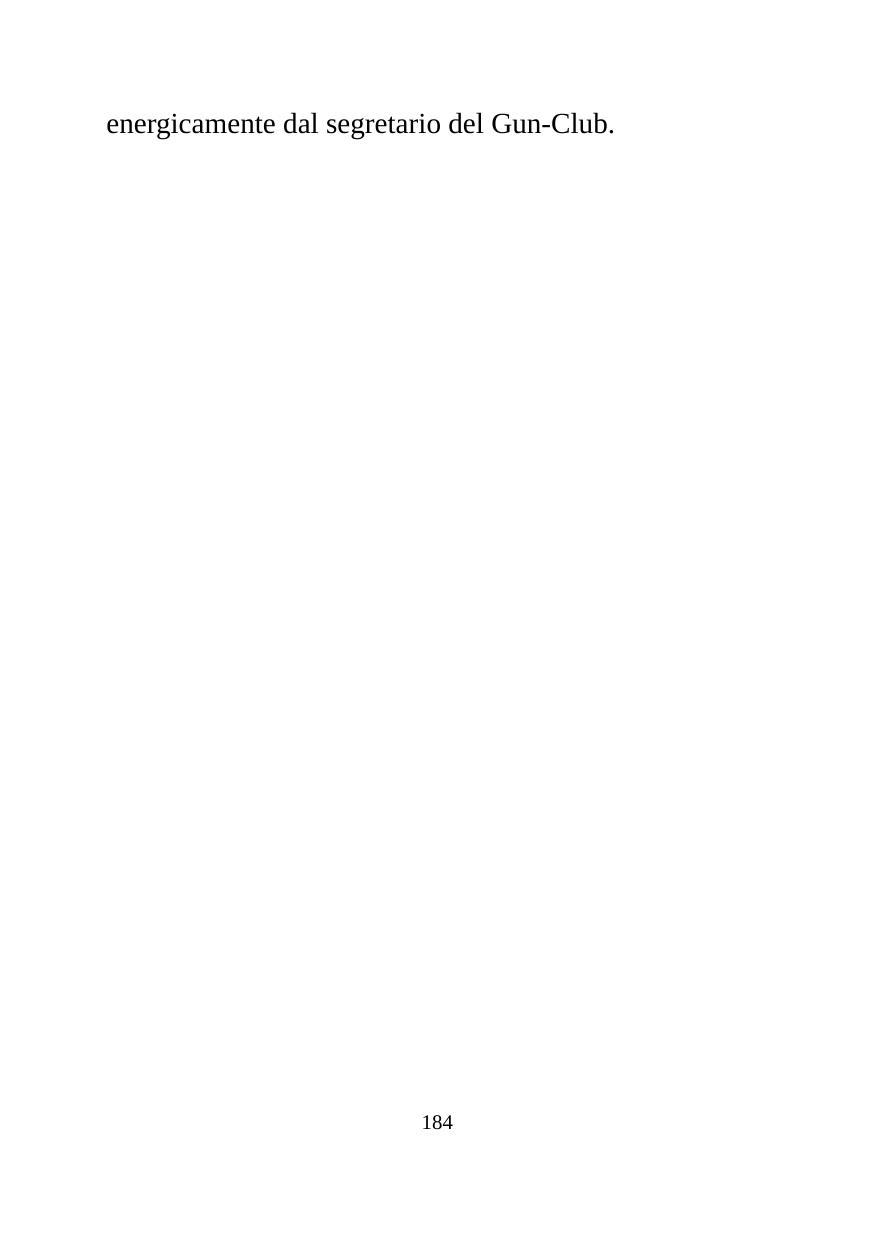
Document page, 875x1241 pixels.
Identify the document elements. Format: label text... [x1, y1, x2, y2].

text energicamente dal segretario del Gun-Club. [106, 106, 768, 140]
